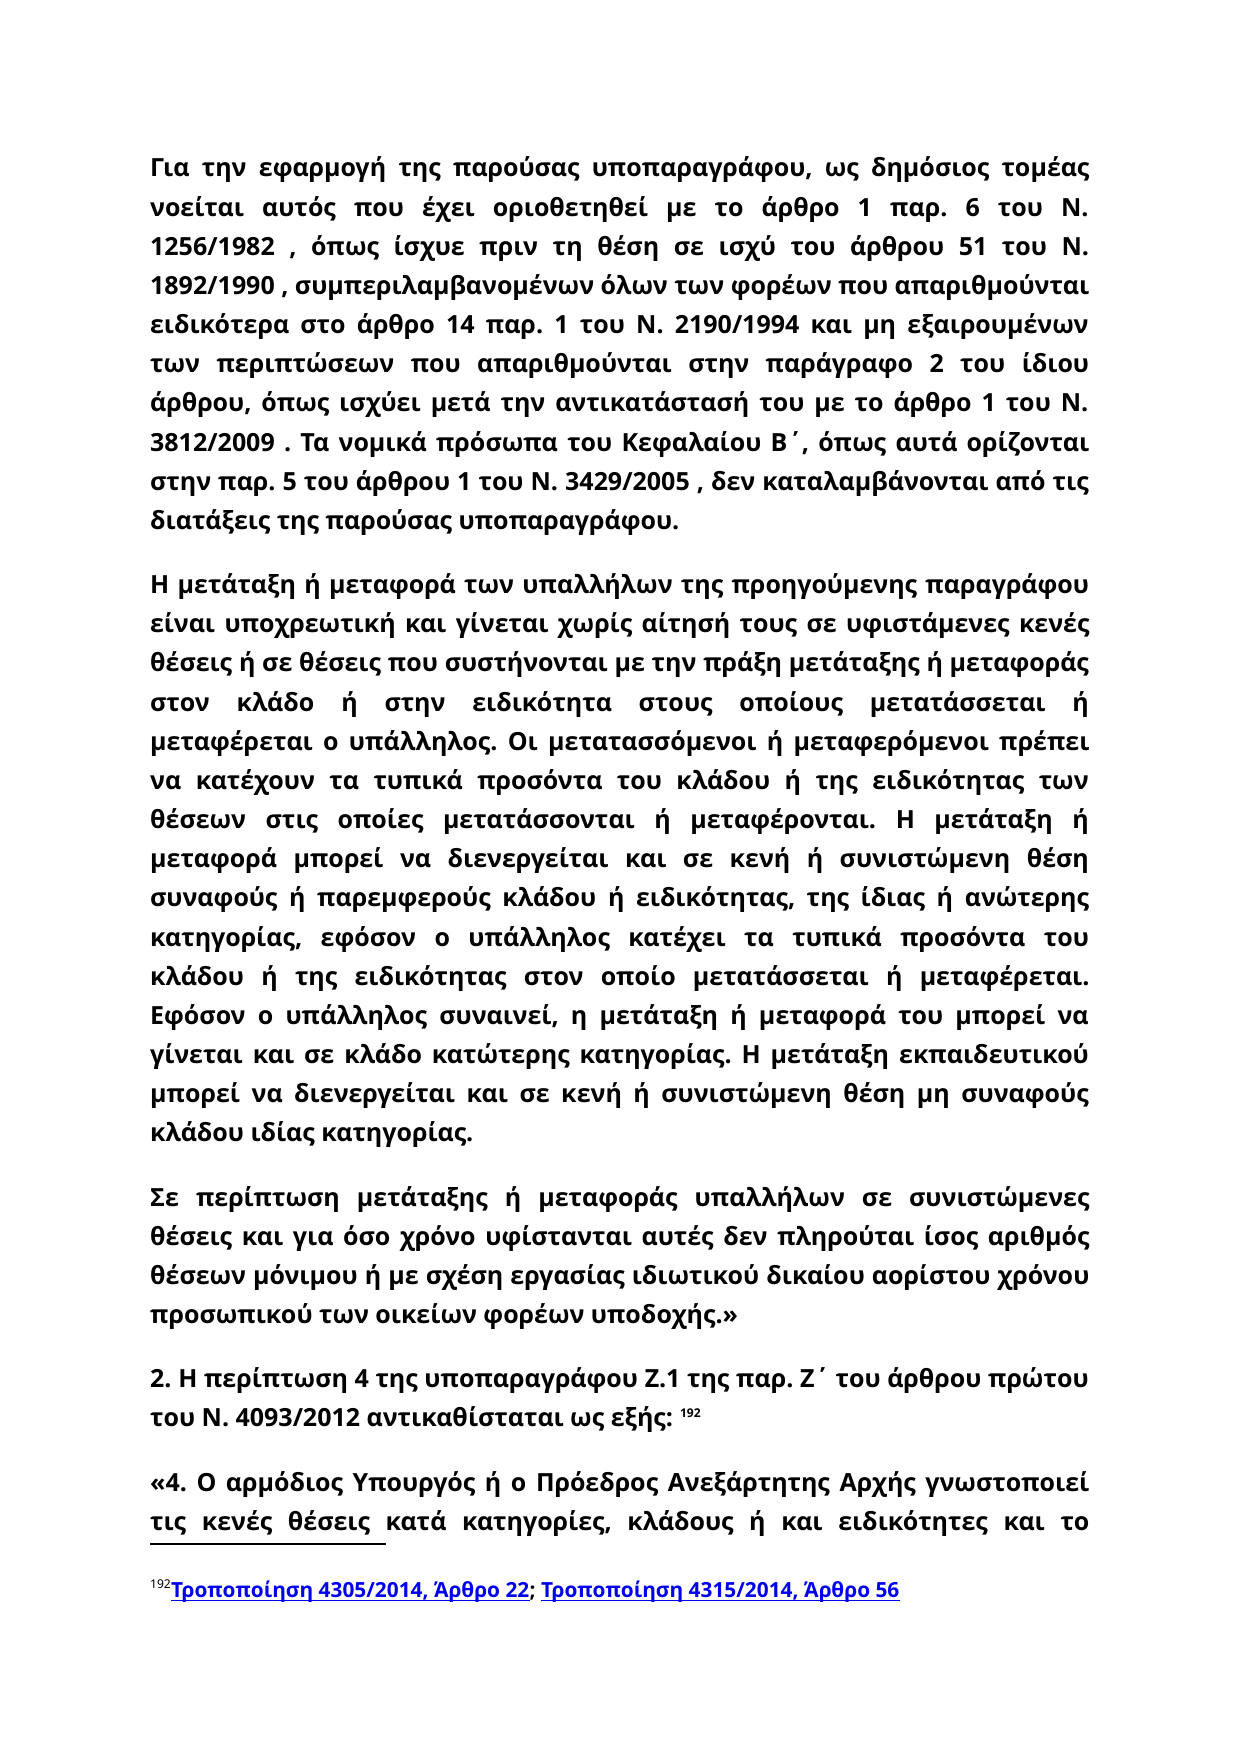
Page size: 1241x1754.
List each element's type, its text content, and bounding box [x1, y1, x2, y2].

text Τροποποίηση 4305/2014, Άρθρο 22; Τροποποίηση 4315/2014, Άρθρο 56 [150, 1576, 1090, 1604]
text «4. Ο αρμόδιος Υπουργός ή ο Πρόεδρος Ανεξάρτητης Αρχής γνωστοποιεί τις κενές θέσεις κατά κατηγορίες, κλάδους ή και ειδικότητες και το [150, 1464, 1090, 1537]
text 2. Η περίπτωση 4 της υποπαραγράφου Ζ.1 της παρ. Ζ΄ του άρθρου πρώτου του Ν. 4093/2012 αντικαθίσταται ως εξής: [150, 1361, 1090, 1434]
text Η μετάταξη ή μεταφορά των υπαλλήλων της προηγούμενης παραγράφου είναι υποχρεωτική και γίνεται χωρίς αίτησή τους σε υφιστάμενες κενές θέσεις ή σε θέσεις που συστήνονται με την πράξη μετάταξης ή μεταφοράς στον κλάδο ή στην ειδικότητα στους οποίους μετατάσσεται ή μεταφέρεται ο υπάλληλος. Οι μετατασσόμενοι ή μεταφερόμενοι πρέπει να κατέχουν τα τυπικά προσόντα του κλάδου ή της ειδικότητας των θέσεων στις οποίες μετατάσσονται ή μεταφέρονται. Η μετάταξη ή μεταφορά μπορεί να διενεργείται και σε κενή ή συνιστώμενη θέση συναφούς ή παρεμφερούς κλάδου ή ειδικότητας, της ίδιας ή ανώτερης κατηγορίας, εφόσον ο υπάλληλος κατέχει τα τυπικά προσόντα του κλάδου ή της ειδικότητας στον οποίο μετατάσσεται ή μεταφέρεται. Εφόσον ο υπάλληλος συναινεί, η μετάταξη ή μεταφορά του μπορεί να γίνεται και σε κλάδο κατώτερης κατηγορίας. Η μετάταξη εκπαιδευτικού μπορεί να διενεργείται και σε κενή ή συνιστώμενη θέση μη συναφούς κλάδου ιδίας κατηγορίας. [150, 567, 1090, 1149]
text Σε περίπτωση μετάταξης ή μεταφοράς υπαλλήλων σε συνιστώμενες θέσεις και για όσο χρόνο υφίστανται αυτές δεν πληρούται ίσος αριθμός θέσεων μόνιμου ή με σχέση εργασίας ιδιωτικού δικαίου αορίστου χρόνου προσωπικού των οικείων φορέων υποδοχής.» [150, 1179, 1090, 1331]
text Για την εφαρμογή της παρούσας υποπαραγράφου, ως δημόσιος τομέας νοείται αυτός που έχει οριοθετηθεί με το άρθρο 1 παρ. 6 του Ν. 1256/1982 , όπως ίσχυε πριν τη θέση σε ισχύ του άρθρου 51 του Ν. 1892/1990 , συμπεριλαμβανομένων όλων των φορέων που απαριθμούνται ειδικότερα στο άρθρο 14 παρ. 1 του Ν. 2190/1994 και μη εξαιρουμένων των περιπτώσεων που απαριθμούνται στην παράγραφο 2 του ίδιου άρθρου, όπως ισχύει μετά την αντικατάστασή του με το άρθρο 1 του Ν. 3812/2009 . Τα νομικά πρόσωπα του Κεφαλαίου Β΄, όπως αυτά ορίζονται στην παρ. 5 του άρθρου 1 του Ν. 3429/2005 , δεν καταλαμβάνονται από τις διατάξεις της παρούσας υποπαραγράφου. [150, 150, 1090, 537]
